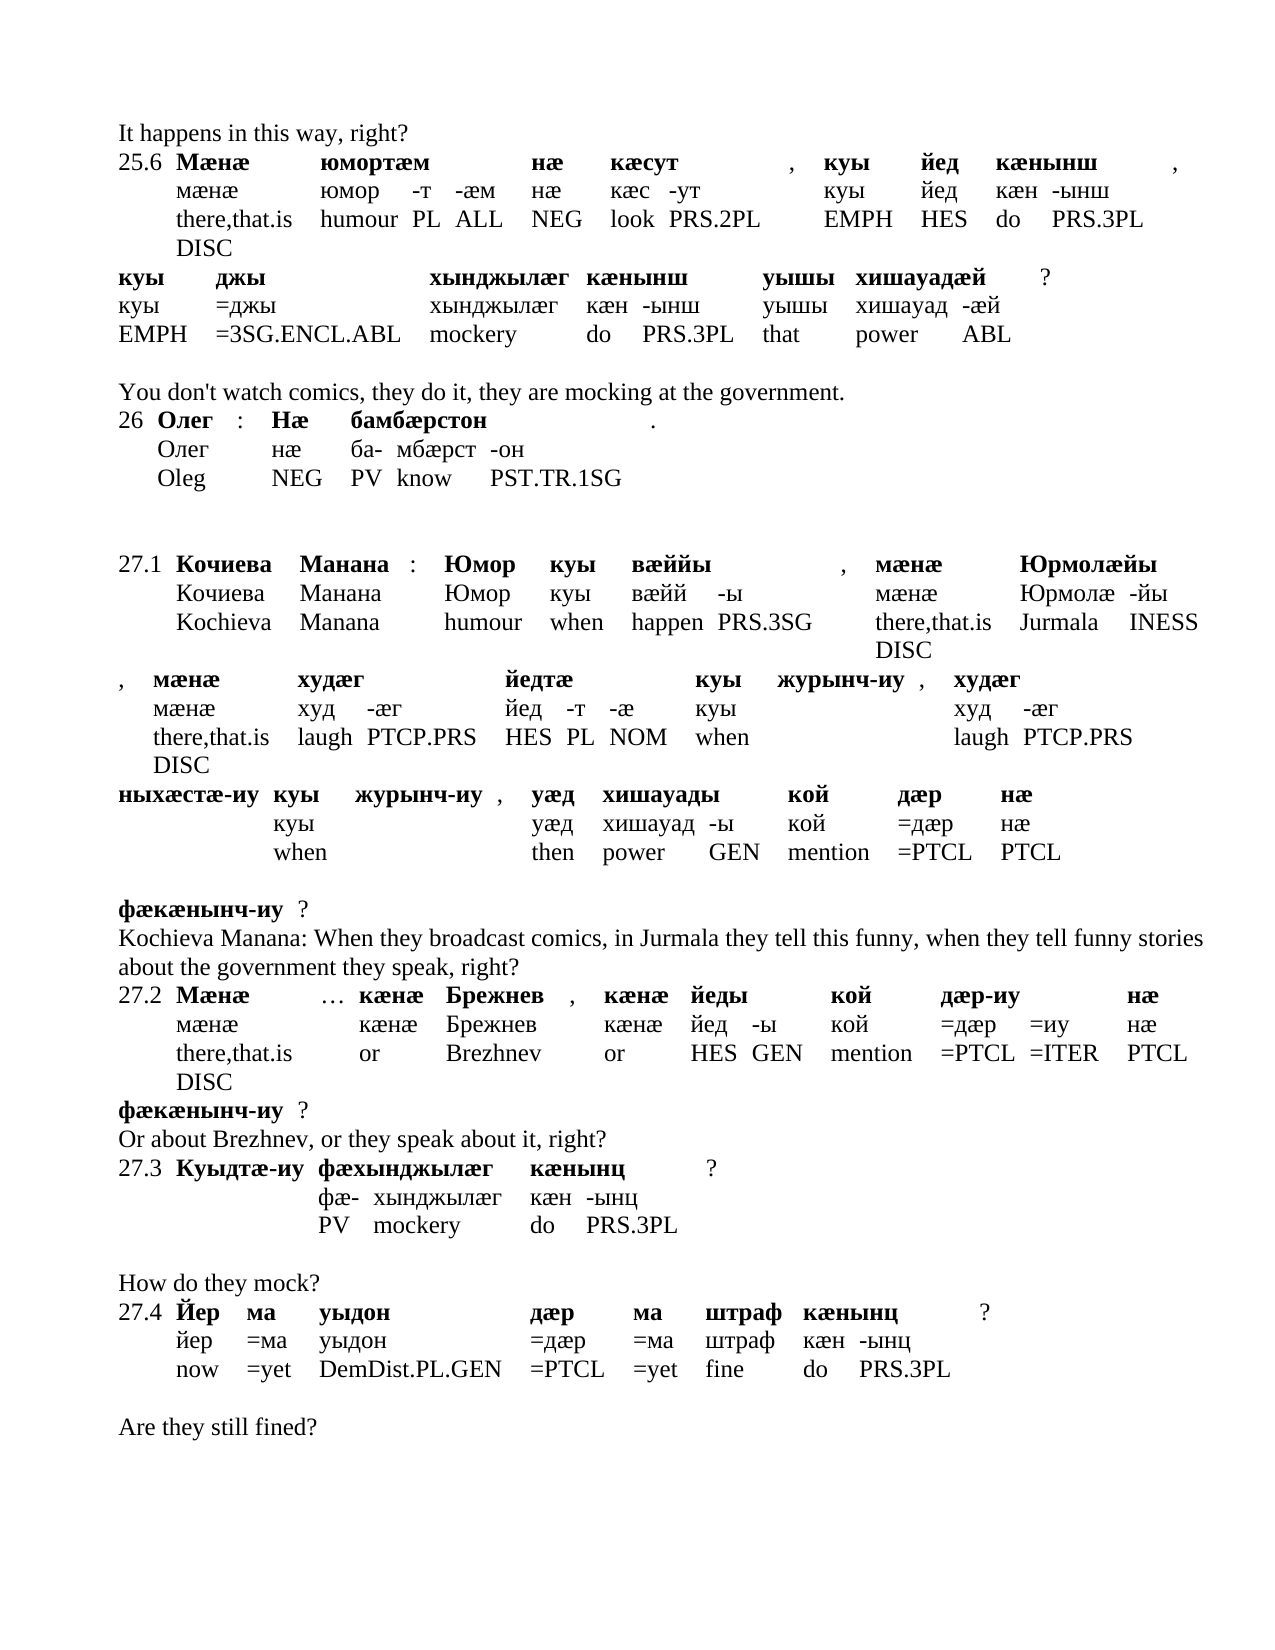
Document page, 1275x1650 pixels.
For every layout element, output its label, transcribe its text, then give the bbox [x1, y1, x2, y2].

text =иу [1029, 1009, 1099, 1038]
text кæнæ [359, 1009, 418, 1038]
text 27.4 [118, 1297, 162, 1326]
text куы [549, 549, 618, 578]
text Мæнæ [176, 147, 306, 176]
text Manana [299, 607, 382, 636]
text =джы [215, 291, 402, 319]
text do [996, 204, 1038, 233]
text куы [823, 176, 893, 204]
text уыдон [319, 1326, 502, 1354]
text Нæ [271, 406, 337, 434]
text йер [176, 1326, 219, 1354]
text кæсут [610, 147, 775, 176]
text , [919, 664, 940, 693]
text ABL [962, 319, 1012, 348]
text кæс [610, 176, 655, 204]
text =yet [633, 1354, 678, 1383]
text PV [350, 463, 383, 492]
text ныхæстæ-иу [118, 779, 259, 808]
text -æй [962, 291, 1012, 319]
text ма [246, 1297, 305, 1326]
text -ынц [859, 1326, 951, 1354]
text нæ [1127, 981, 1202, 1009]
text хишауад [855, 291, 948, 319]
text NOM [609, 722, 667, 751]
text юмор [320, 176, 398, 204]
text мæнæ [153, 693, 270, 722]
text хишауады [602, 779, 774, 808]
text худ [953, 693, 1009, 722]
text ма [633, 1297, 691, 1326]
text DISC [176, 1067, 306, 1096]
text уæд [531, 808, 574, 837]
text 25.6 [118, 147, 162, 176]
text PTCL [1127, 1038, 1188, 1067]
text PST.TR.1SG [490, 463, 622, 492]
text Юмор [444, 549, 536, 578]
text -ынц [586, 1182, 678, 1211]
text мбæрст [396, 434, 476, 463]
text кой [831, 1009, 913, 1038]
text ? [1039, 262, 1061, 291]
text EMPH [823, 204, 893, 233]
text ? [297, 894, 318, 923]
text худæг [953, 664, 1147, 693]
text , [497, 779, 518, 808]
text DISC [176, 233, 306, 262]
text 27.2 [118, 981, 162, 1009]
text дæр [897, 779, 987, 808]
text =ма [246, 1326, 291, 1354]
text humour [320, 204, 398, 233]
text HES [690, 1038, 738, 1067]
text mention [831, 1038, 913, 1067]
text дæр [530, 1297, 619, 1326]
text куы [823, 147, 907, 176]
text йеды [690, 981, 817, 1009]
text кой [831, 981, 927, 1009]
text -æм [455, 176, 503, 204]
text , [1172, 147, 1193, 176]
text PRS.2PL [668, 204, 761, 233]
text кой [788, 779, 884, 808]
text PRS.3SG [717, 607, 813, 636]
text there,that.is [176, 1038, 292, 1067]
text -ы [709, 808, 760, 837]
text куы [118, 291, 188, 319]
text or [359, 1038, 418, 1067]
text PRS.3PL [642, 319, 734, 348]
text хишауад [602, 808, 695, 837]
text PV [318, 1211, 359, 1239]
text Манана [299, 549, 396, 578]
text =ма [633, 1326, 678, 1354]
text when [695, 722, 749, 751]
text нæ [531, 176, 583, 204]
text йед [690, 1009, 738, 1038]
text -т [566, 693, 595, 722]
text -ут [668, 176, 761, 204]
text фæ- [318, 1182, 359, 1211]
text PTCL [1000, 837, 1062, 866]
text EMPH [118, 319, 188, 348]
text юмортæм [320, 147, 517, 176]
text PRS.3PL [586, 1211, 678, 1239]
text when [273, 837, 327, 866]
text HES [505, 722, 552, 751]
text =ITER [1029, 1038, 1099, 1067]
text =PTCL [940, 1038, 1016, 1067]
text мæнæ [176, 1009, 292, 1038]
text нæ [271, 434, 323, 463]
text нæ [1127, 1009, 1188, 1038]
text How do they mock? [118, 1268, 1249, 1297]
text куы [549, 578, 604, 607]
text мæнæ [153, 664, 283, 693]
text Олег [157, 434, 209, 463]
text вæйй [631, 578, 704, 607]
text кæнынш [996, 147, 1158, 176]
text PTCP.PRS [367, 722, 477, 751]
text humour [444, 607, 522, 636]
text 27.1 [118, 549, 162, 578]
text йед [921, 147, 982, 176]
text NEG [531, 204, 583, 233]
text DISC [875, 636, 1006, 664]
text фæхынджылæг [318, 1153, 516, 1182]
text INESS [1129, 607, 1199, 636]
text худæг [297, 664, 491, 693]
text when [549, 607, 604, 636]
text журынч-иу [777, 664, 905, 693]
text Oleg [157, 463, 209, 492]
text =PTCL [530, 1354, 605, 1383]
text фæкæнынч-иу [118, 1096, 284, 1124]
text there,that.is [176, 204, 292, 233]
text нæ [1000, 779, 1075, 808]
text =дæр [530, 1326, 605, 1354]
text мæнæ [875, 549, 1006, 578]
text хынджылæг [429, 262, 572, 291]
text do [586, 319, 628, 348]
text ? [979, 1297, 1000, 1326]
text then [531, 837, 574, 866]
text Кочиева [176, 549, 286, 578]
text laugh [297, 722, 353, 751]
text look [610, 204, 655, 233]
text Кочиева [176, 578, 272, 607]
text ? [297, 1096, 318, 1124]
text кой [788, 808, 870, 837]
text фæкæнынч-иу [118, 894, 284, 923]
text кæнæ [604, 981, 677, 1009]
text штраф [705, 1297, 789, 1326]
text laugh [953, 722, 1009, 751]
text Kochieva Manana: When they broadcast comics, in Jurmala they tell this funny, when they tell funny stories about the government they speak, right? [118, 923, 1249, 981]
text … [320, 981, 345, 1009]
text Or about Brezhnev, or they speak about it, right? [118, 1124, 1249, 1153]
text хынджылæг [373, 1182, 502, 1211]
text Юмор [444, 578, 522, 607]
text , [569, 981, 590, 1009]
text It happens in this way, right? [118, 118, 1249, 147]
text уыдон [319, 1297, 516, 1326]
text кæн [803, 1326, 845, 1354]
text -он [490, 434, 622, 463]
text кæнынц [803, 1297, 965, 1326]
text -ынш [1052, 176, 1144, 204]
text Юрмолæ [1019, 578, 1115, 607]
text джы [215, 262, 416, 291]
text HES [921, 204, 968, 233]
text do [530, 1211, 572, 1239]
text , [118, 664, 139, 693]
text Kochieva [176, 607, 272, 636]
text дæр-иу [940, 981, 1113, 1009]
text Brezhnev [446, 1038, 541, 1067]
text куы [118, 262, 202, 291]
text -æ [609, 693, 667, 722]
text =PTCL [897, 837, 973, 866]
text нæ [1000, 808, 1062, 837]
text кæнынш [586, 262, 748, 291]
text уышы [762, 262, 842, 291]
text -ынш [642, 291, 734, 319]
text -ы [752, 1009, 803, 1038]
text кæн [530, 1182, 572, 1211]
text =yet [246, 1354, 291, 1383]
text ба- [350, 434, 383, 463]
text there,that.is [875, 607, 992, 636]
text Jurmala [1019, 607, 1115, 636]
text кæн [996, 176, 1038, 204]
text or [604, 1038, 663, 1067]
text mention [788, 837, 870, 866]
text кæнынц [530, 1153, 692, 1182]
text PL [566, 722, 595, 751]
text мæнæ [176, 176, 292, 204]
text : [409, 549, 430, 578]
text ALL [455, 204, 503, 233]
text happen [631, 607, 704, 636]
text худ [297, 693, 353, 722]
text now [176, 1354, 219, 1383]
text that [762, 319, 828, 348]
text You don't watch comics, they do it, they are mocking at the government. [118, 377, 1249, 406]
text GEN [752, 1038, 803, 1067]
text мæнæ [875, 578, 992, 607]
text , [840, 549, 861, 578]
text -ы [717, 578, 813, 607]
text Куыдтæ-иу [176, 1153, 304, 1182]
text =3SG.ENCL.ABL [215, 319, 402, 348]
text . [650, 406, 671, 434]
text know [396, 463, 476, 492]
text Мæнæ [176, 981, 306, 1009]
text =дæр [940, 1009, 1016, 1038]
text йед [505, 693, 552, 722]
text mockery [429, 319, 558, 348]
text =дæр [897, 808, 973, 837]
text 26 [118, 406, 143, 434]
text mockery [373, 1211, 502, 1239]
text нæ [531, 147, 596, 176]
text куы [273, 779, 341, 808]
text штраф [705, 1326, 775, 1354]
text -æг [367, 693, 477, 722]
text куы [273, 808, 327, 837]
text Are they still fined? [118, 1412, 1249, 1441]
text GEN [709, 837, 760, 866]
text PTCP.PRS [1023, 722, 1133, 751]
text уæд [531, 779, 588, 808]
text power [855, 319, 948, 348]
text power [602, 837, 695, 866]
text кæнæ [359, 981, 432, 1009]
text Юрмолæйы [1019, 549, 1212, 578]
text йедтæ [505, 664, 681, 693]
text DISC [153, 751, 283, 779]
text : [237, 406, 258, 434]
text куы [695, 664, 763, 693]
text кæнæ [604, 1009, 663, 1038]
text DemDist.PL.GEN [319, 1354, 502, 1383]
text Брежнев [446, 1009, 541, 1038]
text уышы [762, 291, 828, 319]
text Манана [299, 578, 382, 607]
text хынджылæг [429, 291, 558, 319]
text PL [412, 204, 441, 233]
text Брежнев [446, 981, 555, 1009]
text куы [695, 693, 749, 722]
text do [803, 1354, 845, 1383]
text -йы [1129, 578, 1199, 607]
text Олег [157, 406, 223, 434]
text -æг [1023, 693, 1133, 722]
text журынч-иу [355, 779, 483, 808]
text there,that.is [153, 722, 270, 751]
text fine [705, 1354, 775, 1383]
text хишауадæй [855, 262, 1026, 291]
text ? [706, 1153, 727, 1182]
text PRS.3PL [859, 1354, 951, 1383]
text -т [412, 176, 441, 204]
text PRS.3PL [1052, 204, 1144, 233]
text вæййы [631, 549, 827, 578]
text , [789, 147, 810, 176]
text йед [921, 176, 968, 204]
text кæн [586, 291, 628, 319]
text бамбæрстон [350, 406, 636, 434]
text 27.3 [118, 1153, 162, 1182]
text Йер [176, 1297, 233, 1326]
text NEG [271, 463, 323, 492]
